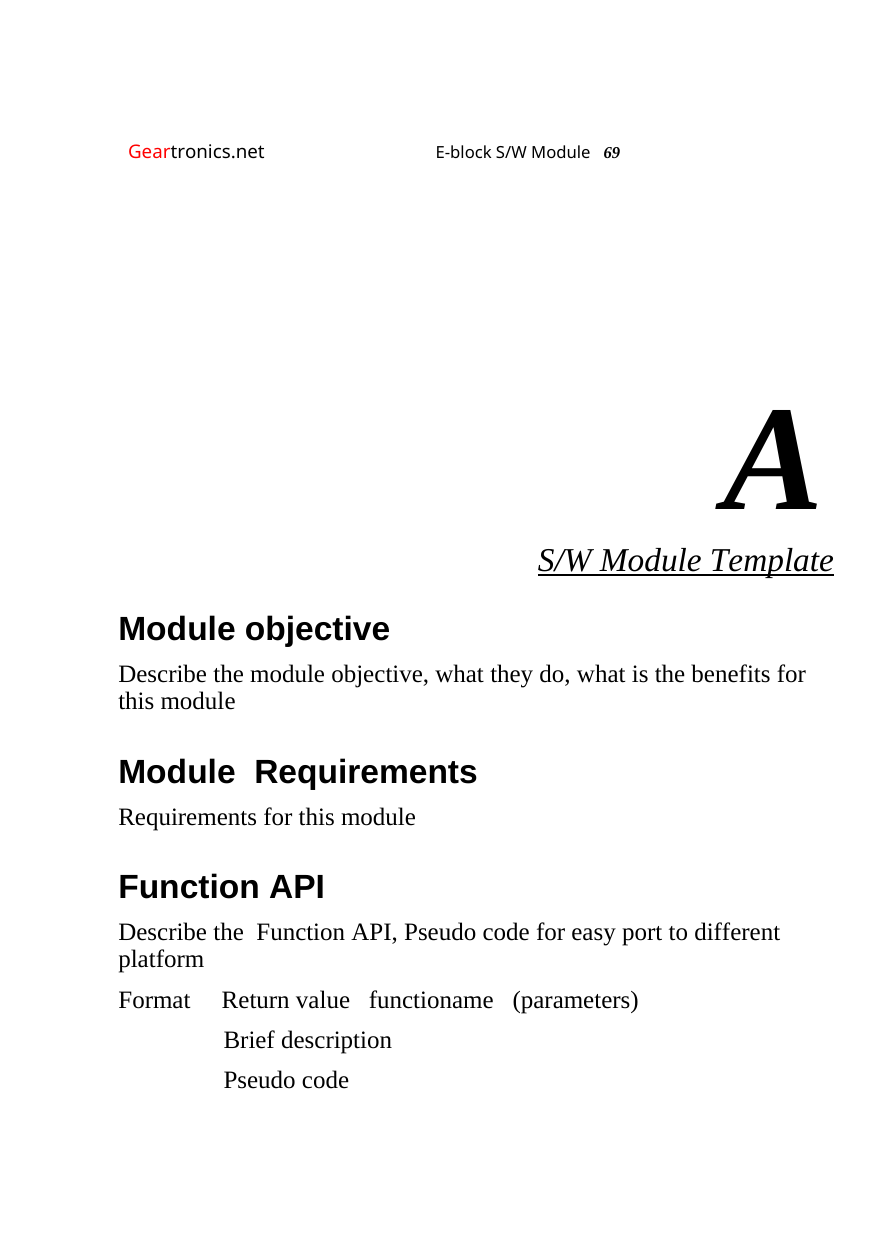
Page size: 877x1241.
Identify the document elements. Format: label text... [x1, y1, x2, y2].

subtitle Module Requirements [118, 753, 837, 790]
subtitle Module objective [118, 610, 837, 647]
text Describe the Function API, Pseudo code for easy port to different platform [118, 918, 837, 973]
text Pseudo code [118, 1066, 837, 1094]
text Format Return value functioname (parameters) [118, 986, 837, 1013]
text Requirements for this module [118, 803, 837, 830]
text A [118, 376, 837, 542]
text Brief description [118, 1026, 837, 1054]
subtitle Function API [118, 868, 837, 905]
title S/W Module Template [118, 542, 837, 579]
text Describe the module objective, what they do, what is the benefits for this module [118, 660, 837, 715]
